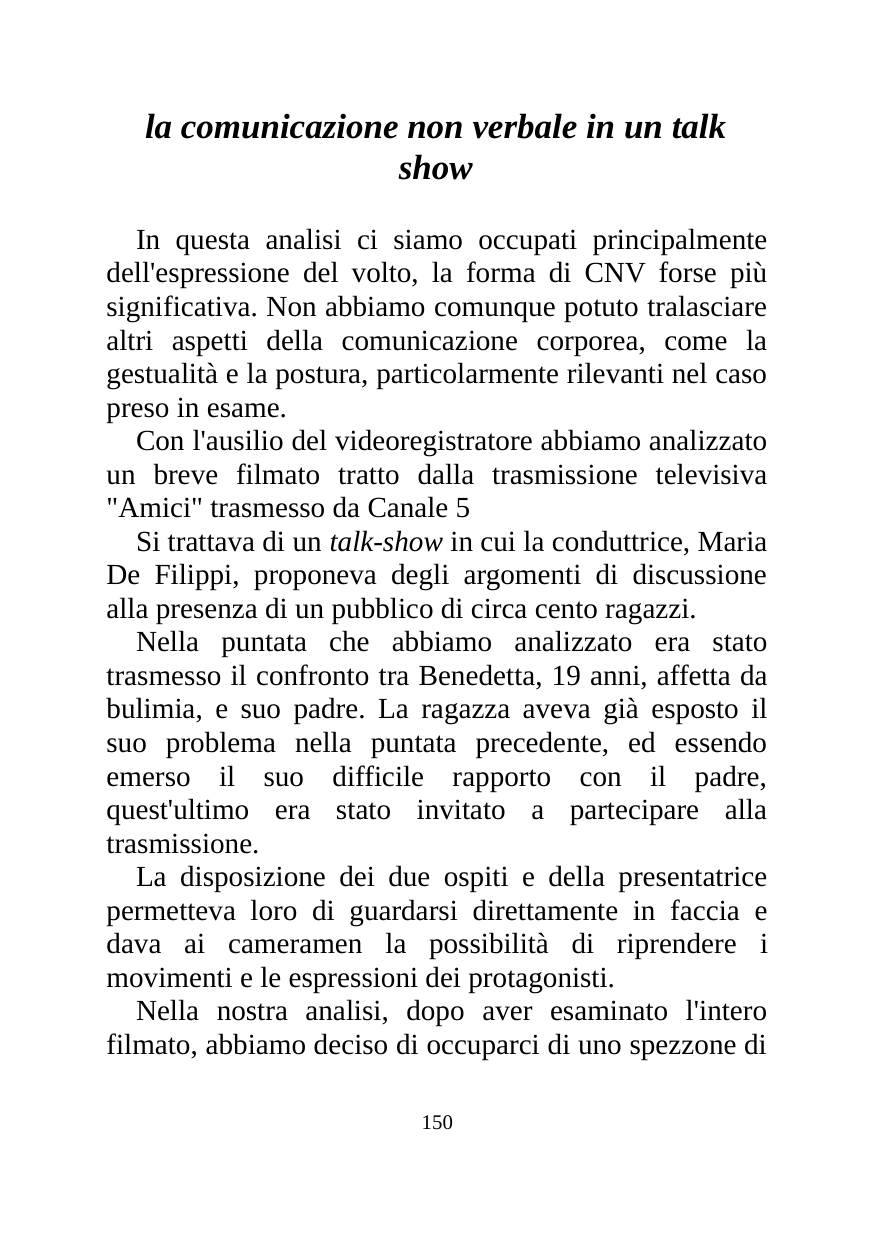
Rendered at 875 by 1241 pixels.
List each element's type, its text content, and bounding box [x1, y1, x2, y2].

subtitle la comunicazione non verbale in un talk show [106, 106, 768, 187]
text La disposizione dei due ospiti e della presentatrice permetteva loro di guardarsi direttamente in faccia e dava ai cameramen la possibilità di riprendere i movimenti e le espressioni dei protagonisti. [106, 859, 768, 993]
text Nella puntata che abbiamo analizzato era stato trasmesso il confronto tra Benedetta, 19 anni, affetta da bulimia, e suo padre. La ragazza aveva già esposto il suo problema nella puntata precedente, ed essendo emerso il suo difficile rapporto con il padre, quest'ultimo era stato invitato a partecipare alla trasmissione. [106, 624, 768, 859]
text Con l'ausilio del videoregistratore abbiamo analizzato un breve filmato tratto dalla trasmissione televisiva "Amici" trasmesso da Canale 5 [106, 423, 768, 524]
text Si trattava di un talk-show in cui la conduttrice, Maria De Filippi, proponeva degli argomenti di discussione alla presenza di un pubblico di circa cento ragazzi. [106, 524, 768, 624]
text In questa analisi ci siamo occupati principalmente dell'espressione del volto, la forma di CNV forse più significativa. Non abbiamo comunque potuto tralasciare altri aspetti della comunicazione corporea, come la gestualità e la postura, particolarmente rilevanti nel caso preso in esame. [106, 222, 768, 423]
text Nella nostra analisi, dopo aver esaminato l'intero filmato, abbiamo deciso di occuparci di uno spezzone di [106, 993, 768, 1061]
